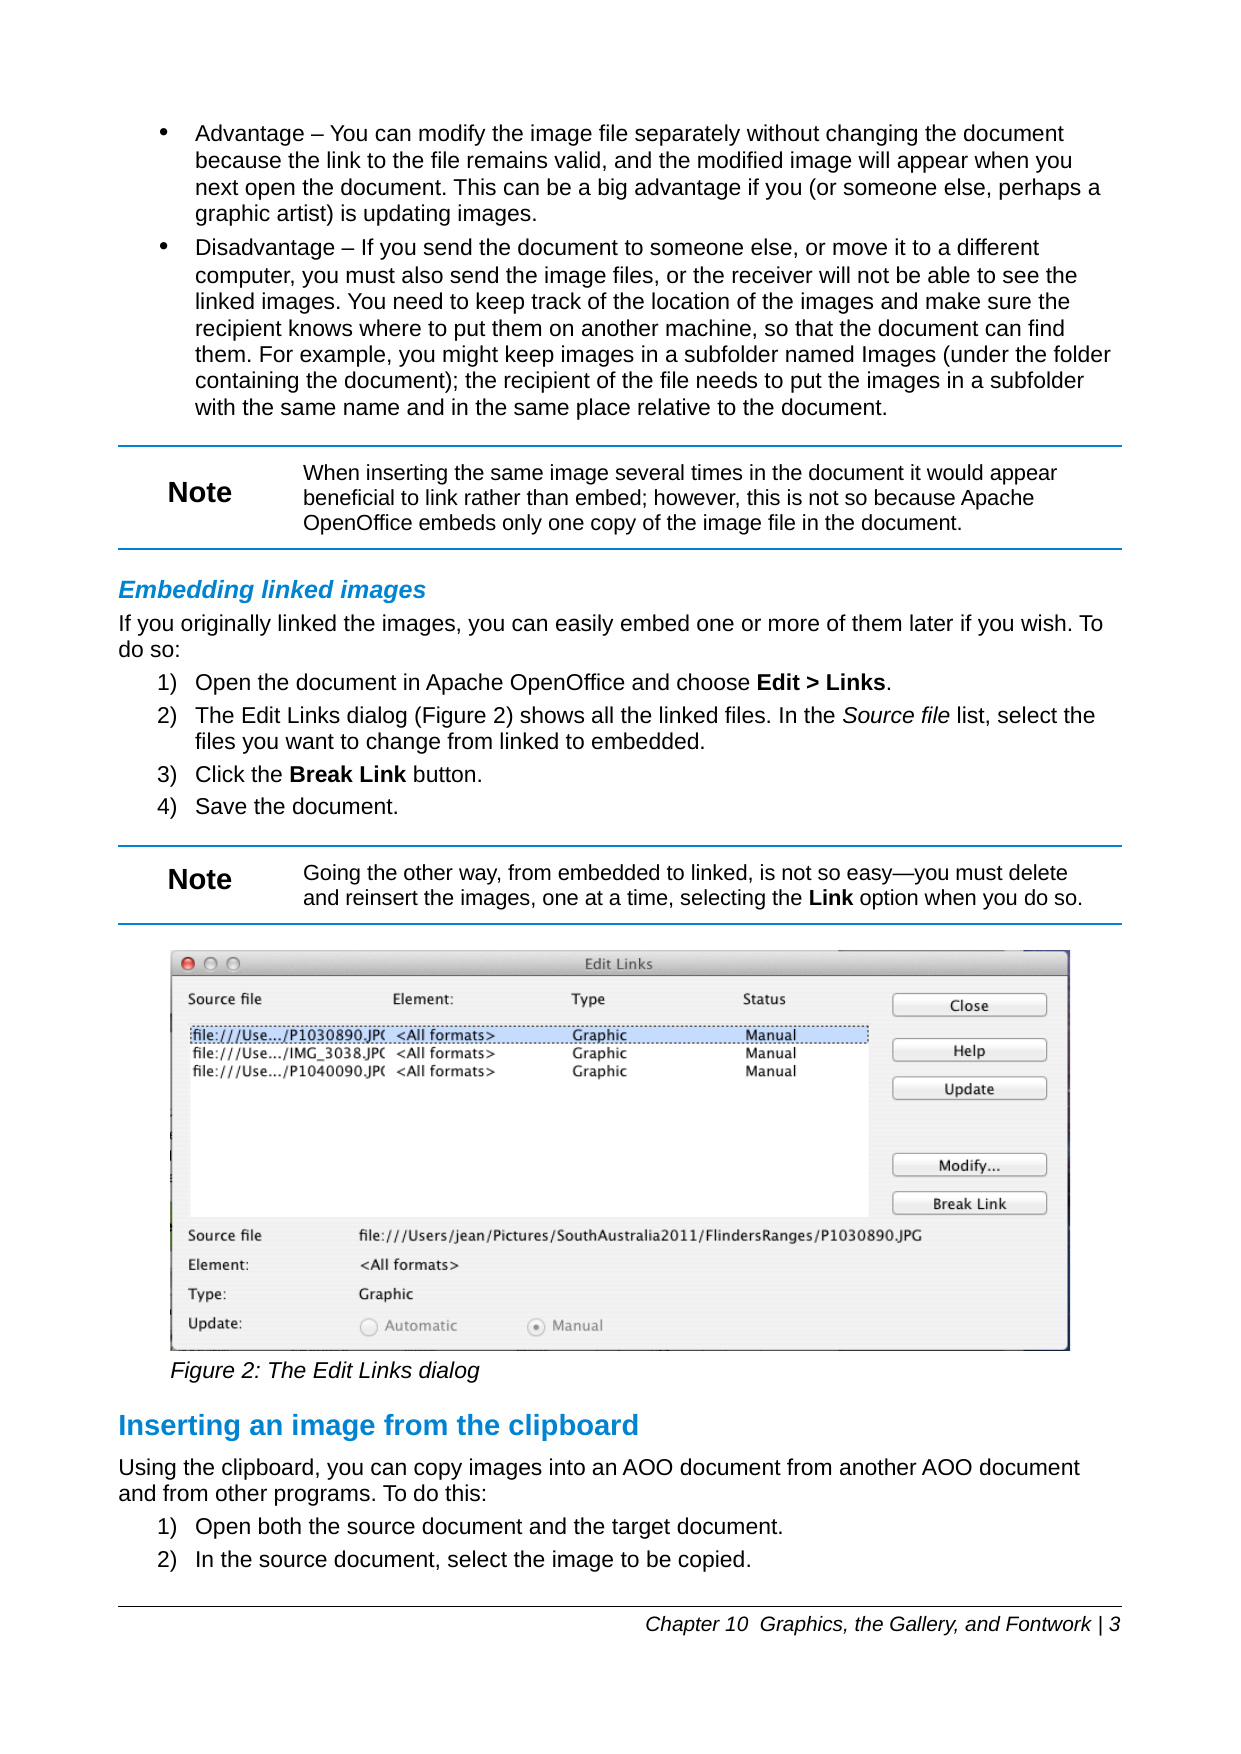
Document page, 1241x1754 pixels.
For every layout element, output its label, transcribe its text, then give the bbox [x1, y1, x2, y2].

table_header When inserting the same image several times in the document it would appear beneficial to link rather than embed; however, this is not so because Apache OpenOffice embeds only one copy of the image file in the document. [281, 447, 1122, 548]
list Open both the source document and the target document. [177, 1513, 1122, 1539]
picture [170, 950, 1071, 1351]
list The Edit Links dialog (Figure 265) shows all the linked files. In the Source file list, select the files you want to change from linked to embedded. [177, 702, 1122, 754]
list If you originally linked the images, you can easily embed one or more of them later if you wish. To do so: [118, 610, 1122, 662]
list In the source document, select the image to be copied. [177, 1546, 1122, 1572]
list Disadvantage – If you send the document to someone else, or move it to a different computer, you must also send the image files, or the receiver will not be able to see the linked images. You need to keep track of the location of the images and make sure the recipient knows where to put them on another machine, so that the document can find them. For example, you might keep images in a subfolder named Images (under the folder containing the document); the recipient of the file needs to put the images in a subfolder with the same name and in the same place relative to the document. [156, 233, 1122, 420]
table_header Going the other way, from embedded to linked, is not so easy—you must delete and reinsert the images, one at a time, selecting the Link option when you do so. [281, 847, 1122, 923]
list Using the clipboard, you can copy images into an AOO document from another AOO document and from other programs. To do this: [118, 1454, 1122, 1507]
list Advantage – You can modify the image file separately without changing the document because the link to the file remains valid, and the modified image will appear when you next open the document. This can be a big advantage if you (or someone else, perhaps a graphic artist) is updating images. [156, 118, 1122, 226]
table_header Note [118, 447, 281, 548]
list Click the Break Link button. [177, 761, 1122, 787]
text Figure 265: The Edit Links dialog [170, 1357, 1070, 1384]
table_header Note [118, 847, 281, 923]
list Open the document in Apache OpenOffice and choose Edit > Links. [177, 669, 1122, 695]
subtitle Inserting an image from the clipboard [118, 1408, 1122, 1441]
subtitle Embedding linked images [118, 574, 1122, 603]
list Save the document. [177, 793, 1122, 819]
